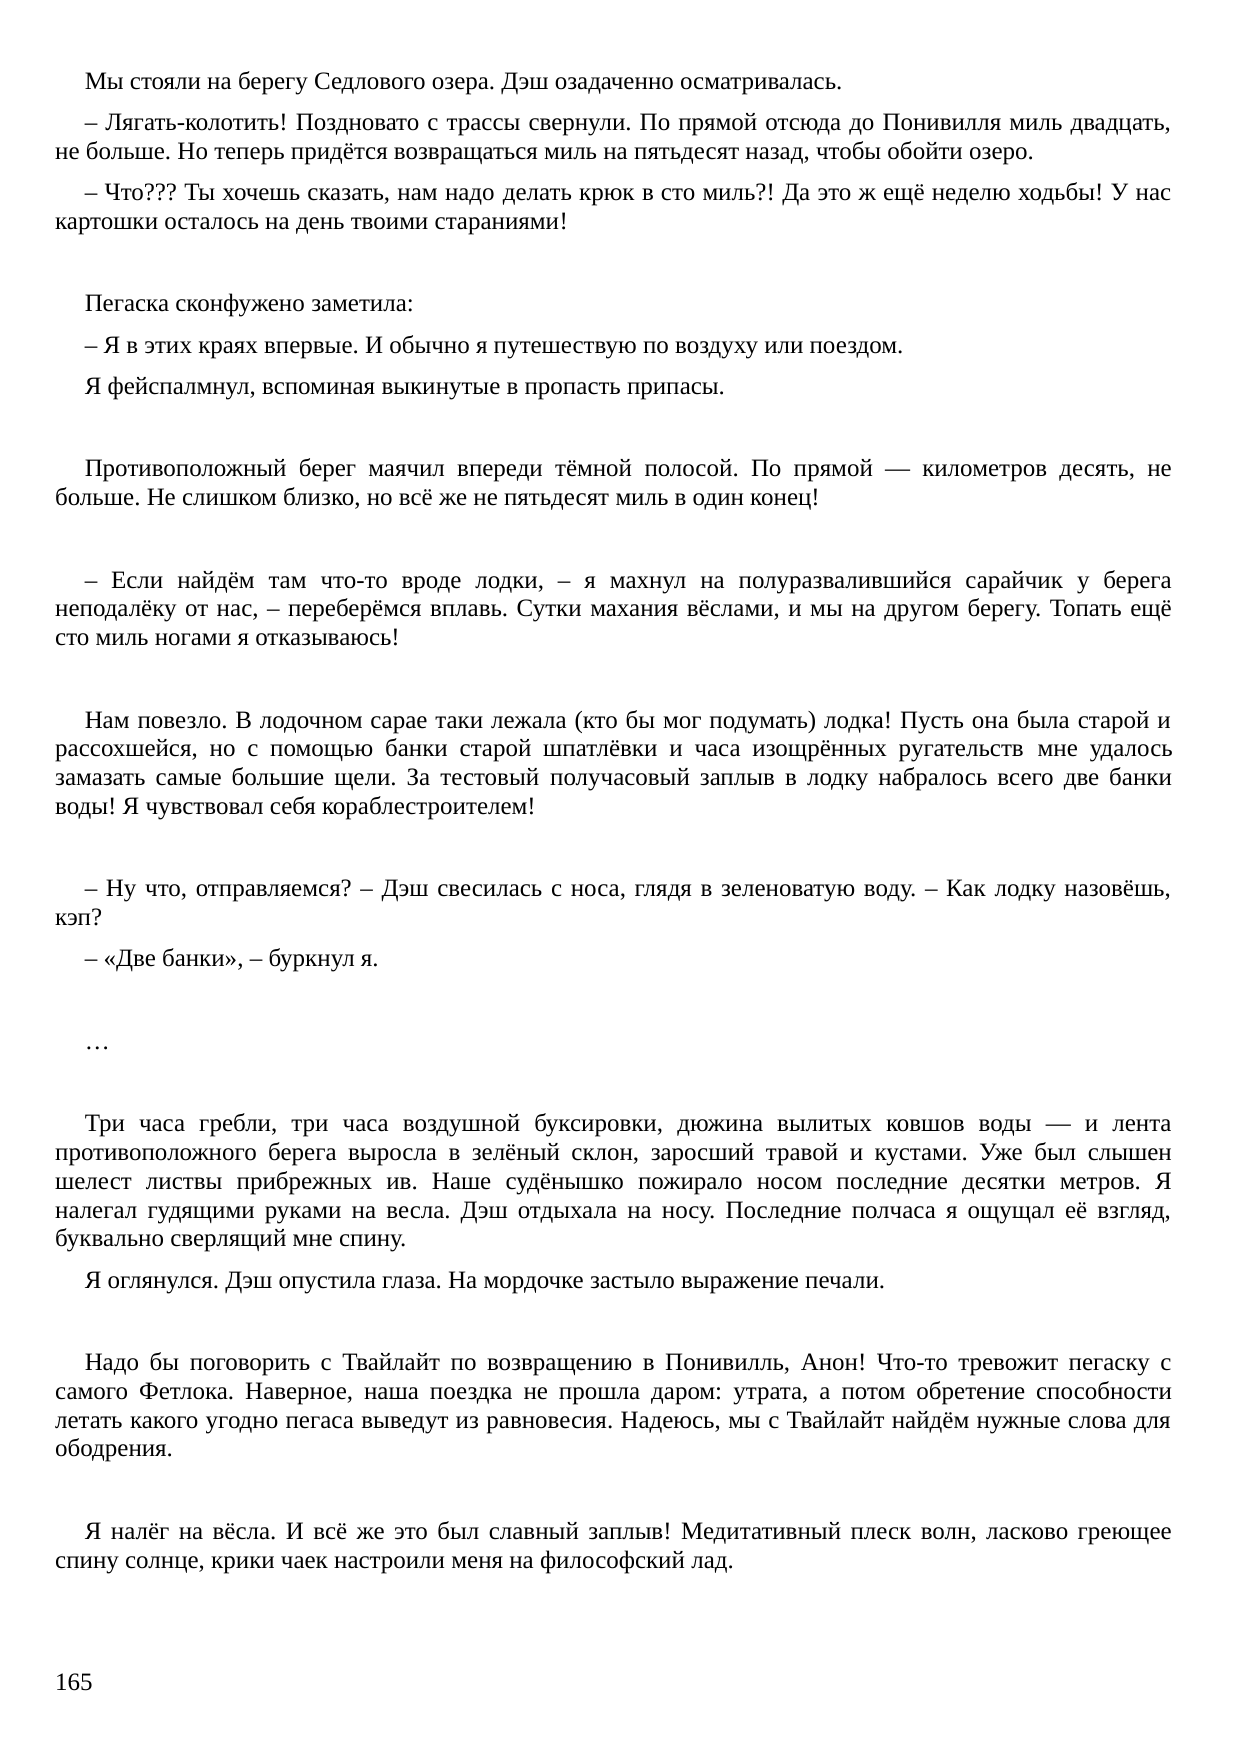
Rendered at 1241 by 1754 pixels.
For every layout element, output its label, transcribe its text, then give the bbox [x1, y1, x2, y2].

text – Лягать-колотить! Поздновато с трассы свернули. По прямой отсюда до Понивилля миль двадцать, не больше. Но теперь придётся возвращаться миль на пятьдесят назад, чтобы обойти озеро. [55, 107, 1173, 165]
text – Ну что, отправляемся? – Дэш свесилась с носа, глядя в зеленоватую воду. – Как лодку назовёшь, кэп? [55, 873, 1173, 931]
text … [55, 1026, 1173, 1055]
text Я фейспалмнул, вспоминая выкинутые в пропасть припасы. [55, 371, 1173, 400]
text Я оглянулся. Дэш опустила глаза. На мордочке застыло выражение печали. [55, 1265, 1173, 1293]
text – Если найдём там что-то вроде лодки, – я махнул на полуразвалившийся сарайчик у берега неподалёку от нас, – переберёмся вплавь. Сутки махания вёслами, и мы на другом берегу. Топать ещё сто миль ногами я отказываюсь! [55, 565, 1173, 651]
text Пегаска сконфужено заметила: [55, 288, 1173, 317]
text – Что??? Ты хочешь сказать, нам надо делать крюк в сто миль?! Да это ж ещё неделю ходьбы! У нас картошки осталось на день твоими стараниями! [55, 177, 1173, 235]
text – Я в этих краях впервые. И обычно я путешествую по воздуху или поездом. [55, 330, 1173, 358]
text Надо бы поговорить с Твайлайт по возвращению в Понивилль, Анон! Что-то тревожит пегаску с самого Фетлока. Наверное, наша поездка не прошла даром: утрата, а потом обретение способности летать какого угодно пегаса выведут из равновесия. Надеюсь, мы с Твайлайт найдём нужные слова для ободрения. [55, 1347, 1173, 1462]
text Мы стояли на берегу Седлового озера. Дэш озадаченно осматривалась. [55, 66, 1173, 95]
text Нам повезло. В лодочном сарае таки лежала (кто бы мог подумать) лодка! Пусть она была старой и рассохшейся, но с помощью банки старой шпатлёвки и часа изощрённых ругательств мне удалось замазать самые большие щели. За тестовый получасовый заплыв в лодку набралось всего две банки воды! Я чувствовал себя кораблестроителем! [55, 705, 1173, 820]
text Три часа гребли, три часа воздушной буксировки, дюжина вылитых ковшов воды — и лента противоположного берега выросла в зелёный склон, заросший травой и кустами. Уже был слышен шелест листвы прибрежных ив. Наше судёнышко пожирало носом последние десятки метров. Я налегал гудящими руками на весла. Дэш отдыхала на носу. Последние полчаса я ощущал её взгляд, буквально сверлящий мне спину. [55, 1108, 1173, 1252]
text Противоположный берег маячил впереди тёмной полосой. По прямой — километров десять, не больше. Не слишком близко, но всё же не пятьдесят миль в один конец! [55, 453, 1173, 511]
text – «Две банки», – буркнул я. [55, 943, 1173, 972]
text Я налёг на вёсла. И всё же это был славный заплыв! Медитативный плеск волн, ласково греющее спину солнце, крики чаек настроили меня на философский лад. [55, 1516, 1173, 1573]
